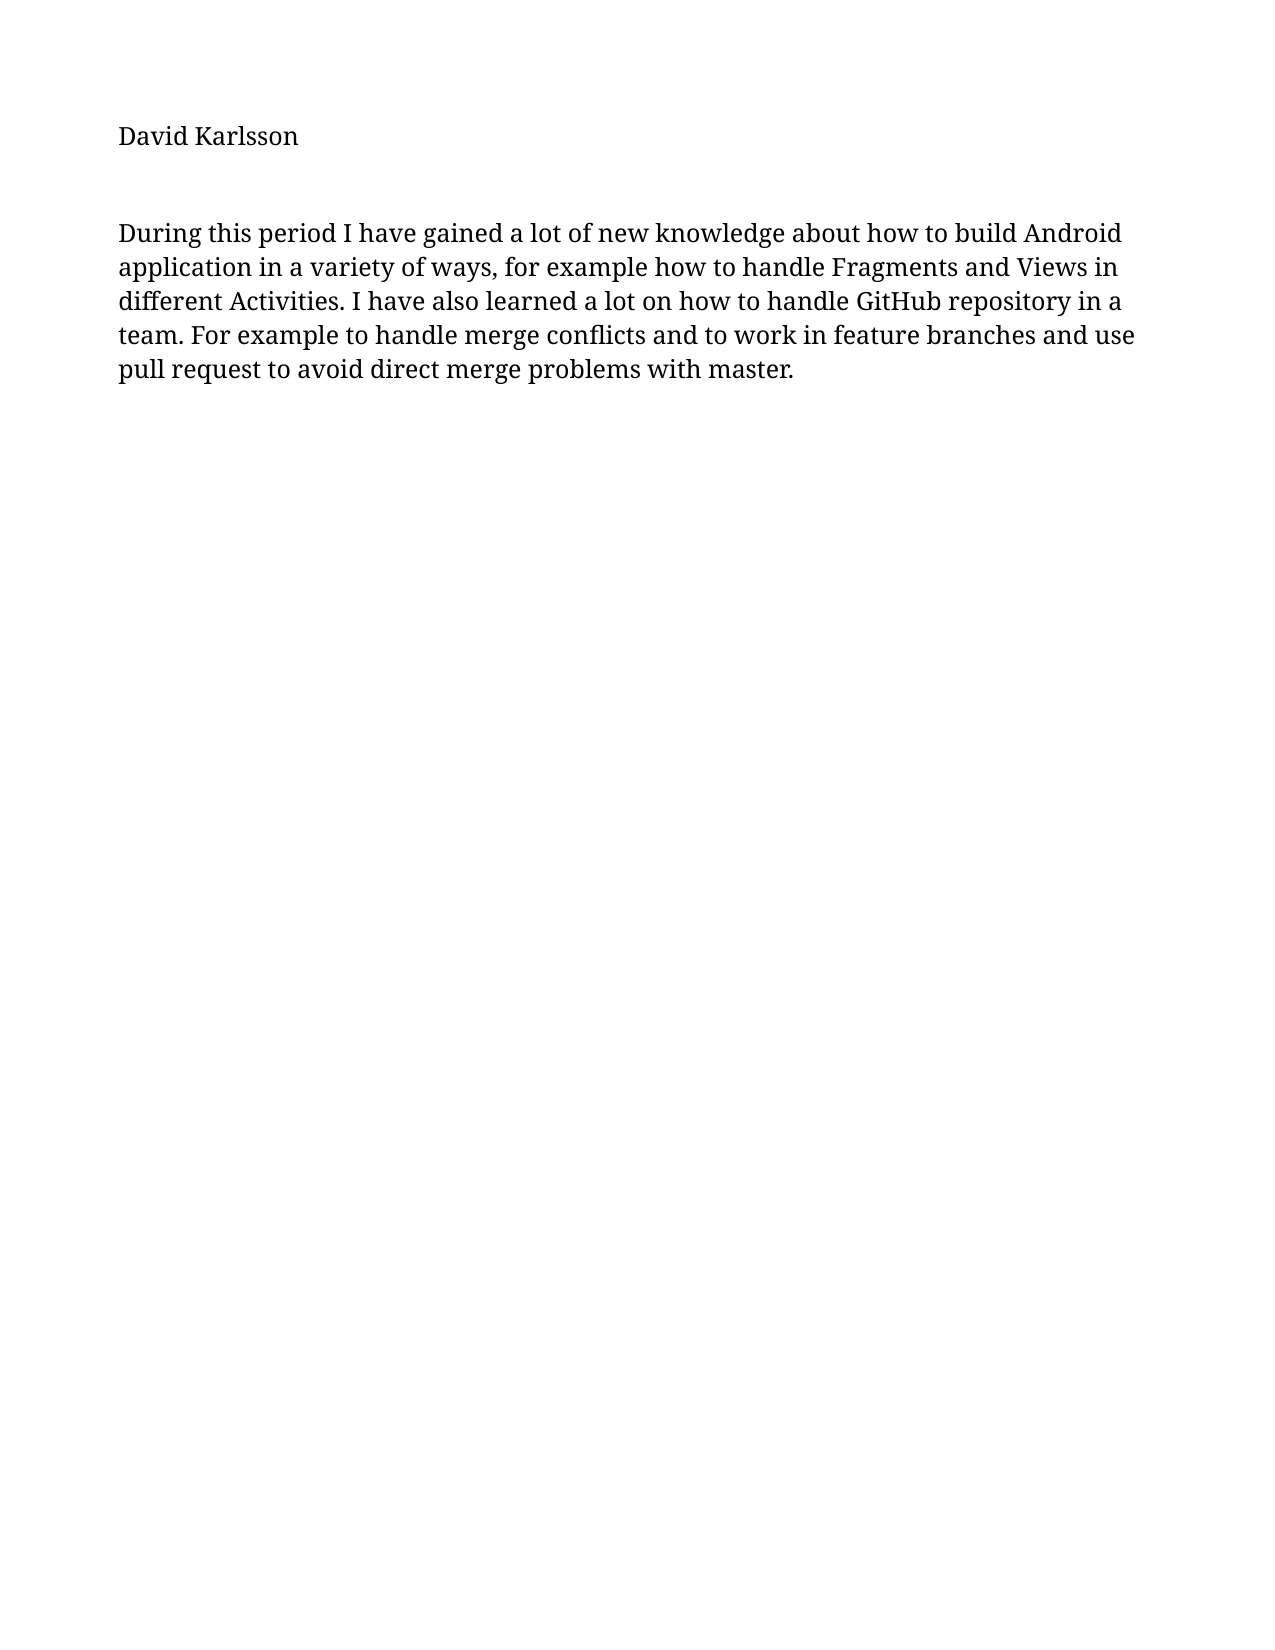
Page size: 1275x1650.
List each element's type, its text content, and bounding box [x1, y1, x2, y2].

text During this period I have gained a lot of new knowledge about how to build Android application in a variety of ways, for example how to handle Fragments and Views in different Activities. I have also learned a lot on how to handle GitHub repository in a team. For example to handle merge conflicts and to work in feature branches and use pull request to avoid direct merge problems with master. [118, 216, 1157, 386]
